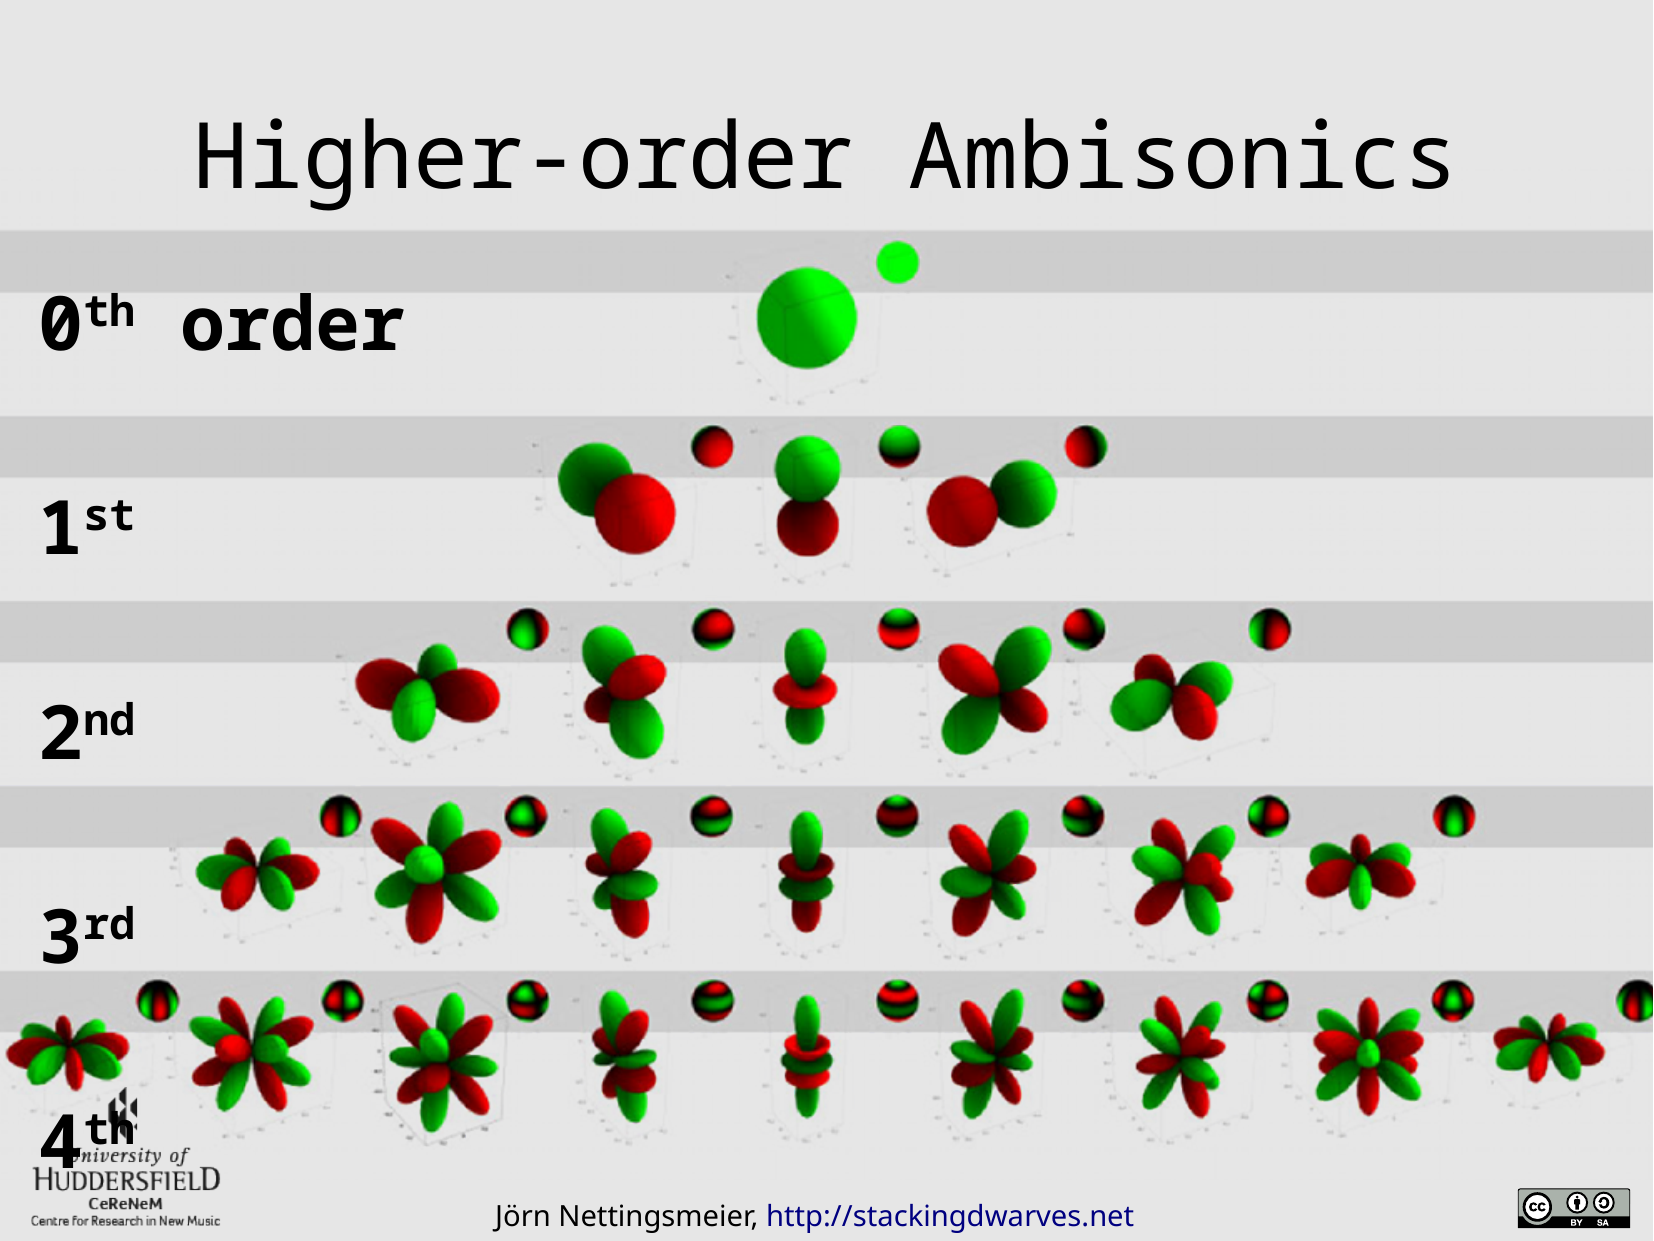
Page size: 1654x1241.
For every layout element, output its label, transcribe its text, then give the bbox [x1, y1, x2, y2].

picture [0, 167, 1653, 1180]
title Higher-order Ambisonics [82, 56, 1571, 250]
text_box 0th order 1st 2nd 3rd 4th [23, 262, 849, 1241]
